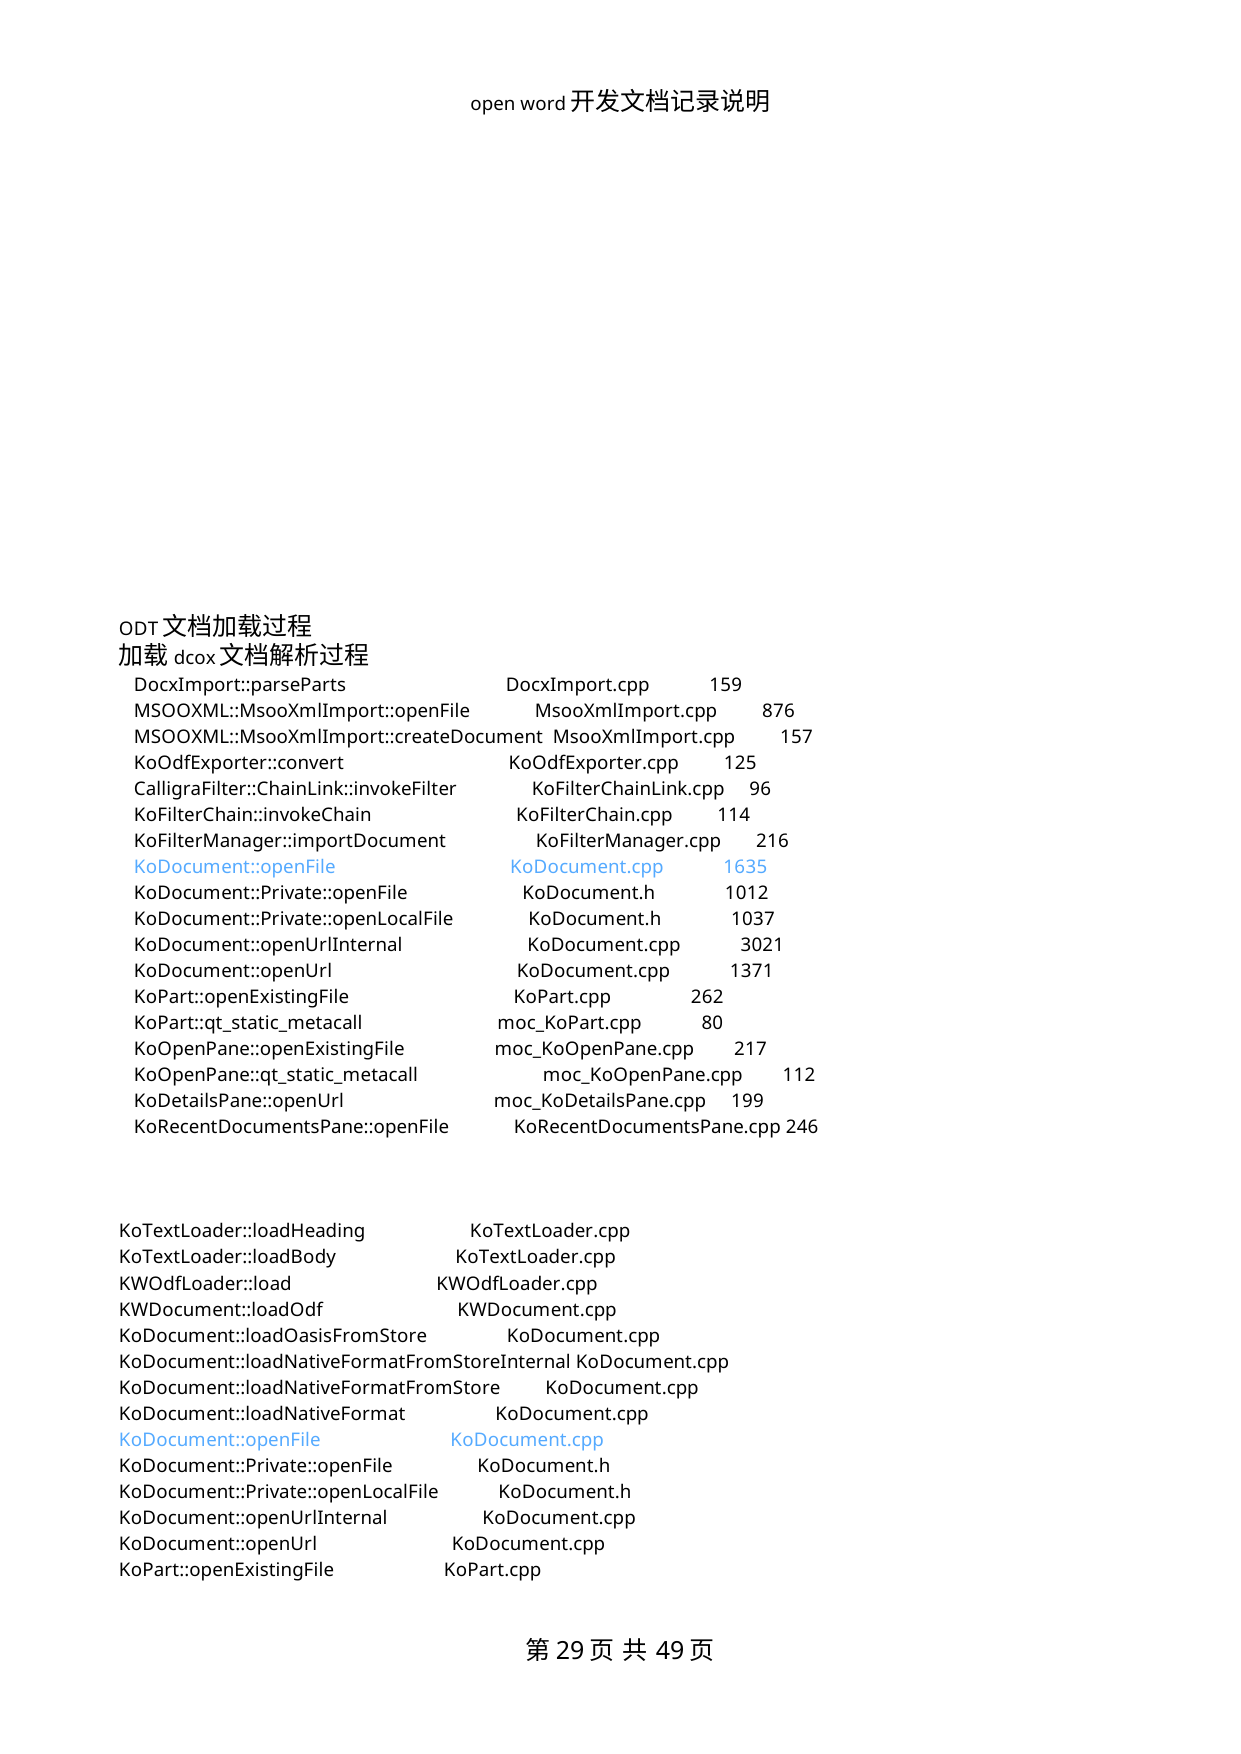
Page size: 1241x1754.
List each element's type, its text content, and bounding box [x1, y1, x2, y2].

text 加载dcox文档解析过程 [119, 642, 1121, 671]
text ODT文档加载过程 [119, 613, 1121, 642]
text KoDocument::Private::openLocalFile KoDocument.h 1037 [119, 905, 1121, 931]
text KoDocument::Private::openFile KoDocument.h 1012 [119, 879, 1121, 905]
text KoDocument::loadNativeFormatFromStoreInternal KoDocument.cpp [119, 1348, 1121, 1374]
text KoDocument::loadNativeFormat KoDocument.cpp [119, 1400, 1121, 1426]
text KoOpenPane::openExistingFile moc_KoOpenPane.cpp 217 [119, 1035, 1121, 1061]
text KoDocument::Private::openFile KoDocument.h [119, 1452, 1121, 1478]
text KoTextLoader::loadHeading KoTextLoader.cpp [119, 1217, 1121, 1243]
text DocxImport::parseParts DocxImport.cpp 159 [119, 671, 1121, 697]
text KoFilterChain::invokeChain KoFilterChain.cpp 114 [119, 801, 1121, 827]
text KoOdfExporter::convert KoOdfExporter.cpp 125 [119, 749, 1121, 775]
text KoDocument::openUrlInternal KoDocument.cpp [119, 1504, 1121, 1530]
text KoDocument::openUrl KoDocument.cpp 1371 [119, 957, 1121, 983]
text MSOOXML::MsooXmlImport::createDocument MsooXmlImport.cpp 157 [119, 723, 1121, 749]
text KoPart::openExistingFile KoPart.cpp 262 [119, 983, 1121, 1009]
text KoDocument::Private::openLocalFile KoDocument.h [119, 1478, 1121, 1504]
text KoDocument::openFile KoDocument.cpp 1635 [119, 853, 1121, 879]
text KoFilterManager::importDocument KoFilterManager.cpp 216 [119, 827, 1121, 853]
text KoRecentDocumentsPane::openFile KoRecentDocumentsPane.cpp 246 [119, 1113, 1121, 1139]
text KoDocument::openFile KoDocument.cpp [119, 1426, 1121, 1452]
text KoPart::qt_static_metacall moc_KoPart.cpp 80 [119, 1009, 1121, 1035]
text KoPart::openExistingFile KoPart.cpp [119, 1556, 1121, 1582]
text KoOpenPane::qt_static_metacall moc_KoOpenPane.cpp 112 [119, 1061, 1121, 1087]
text KoDocument::openUrlInternal KoDocument.cpp 3021 [119, 931, 1121, 957]
text MSOOXML::MsooXmlImport::openFile MsooXmlImport.cpp 876 [119, 697, 1121, 723]
text KWDocument::loadOdf KWDocument.cpp [119, 1296, 1121, 1322]
text KoTextLoader::loadBody KoTextLoader.cpp [119, 1243, 1121, 1269]
text KWOdfLoader::load KWOdfLoader.cpp [119, 1269, 1121, 1296]
text CalligraFilter::ChainLink::invokeFilter KoFilterChainLink.cpp 96 [119, 775, 1121, 801]
text KoDocument::loadNativeFormatFromStore KoDocument.cpp [119, 1374, 1121, 1400]
text KoDetailsPane::openUrl moc_KoDetailsPane.cpp 199 [119, 1087, 1121, 1113]
text KoDocument::loadOasisFromStore KoDocument.cpp [119, 1322, 1121, 1348]
text KoDocument::openUrl KoDocument.cpp [119, 1530, 1121, 1556]
